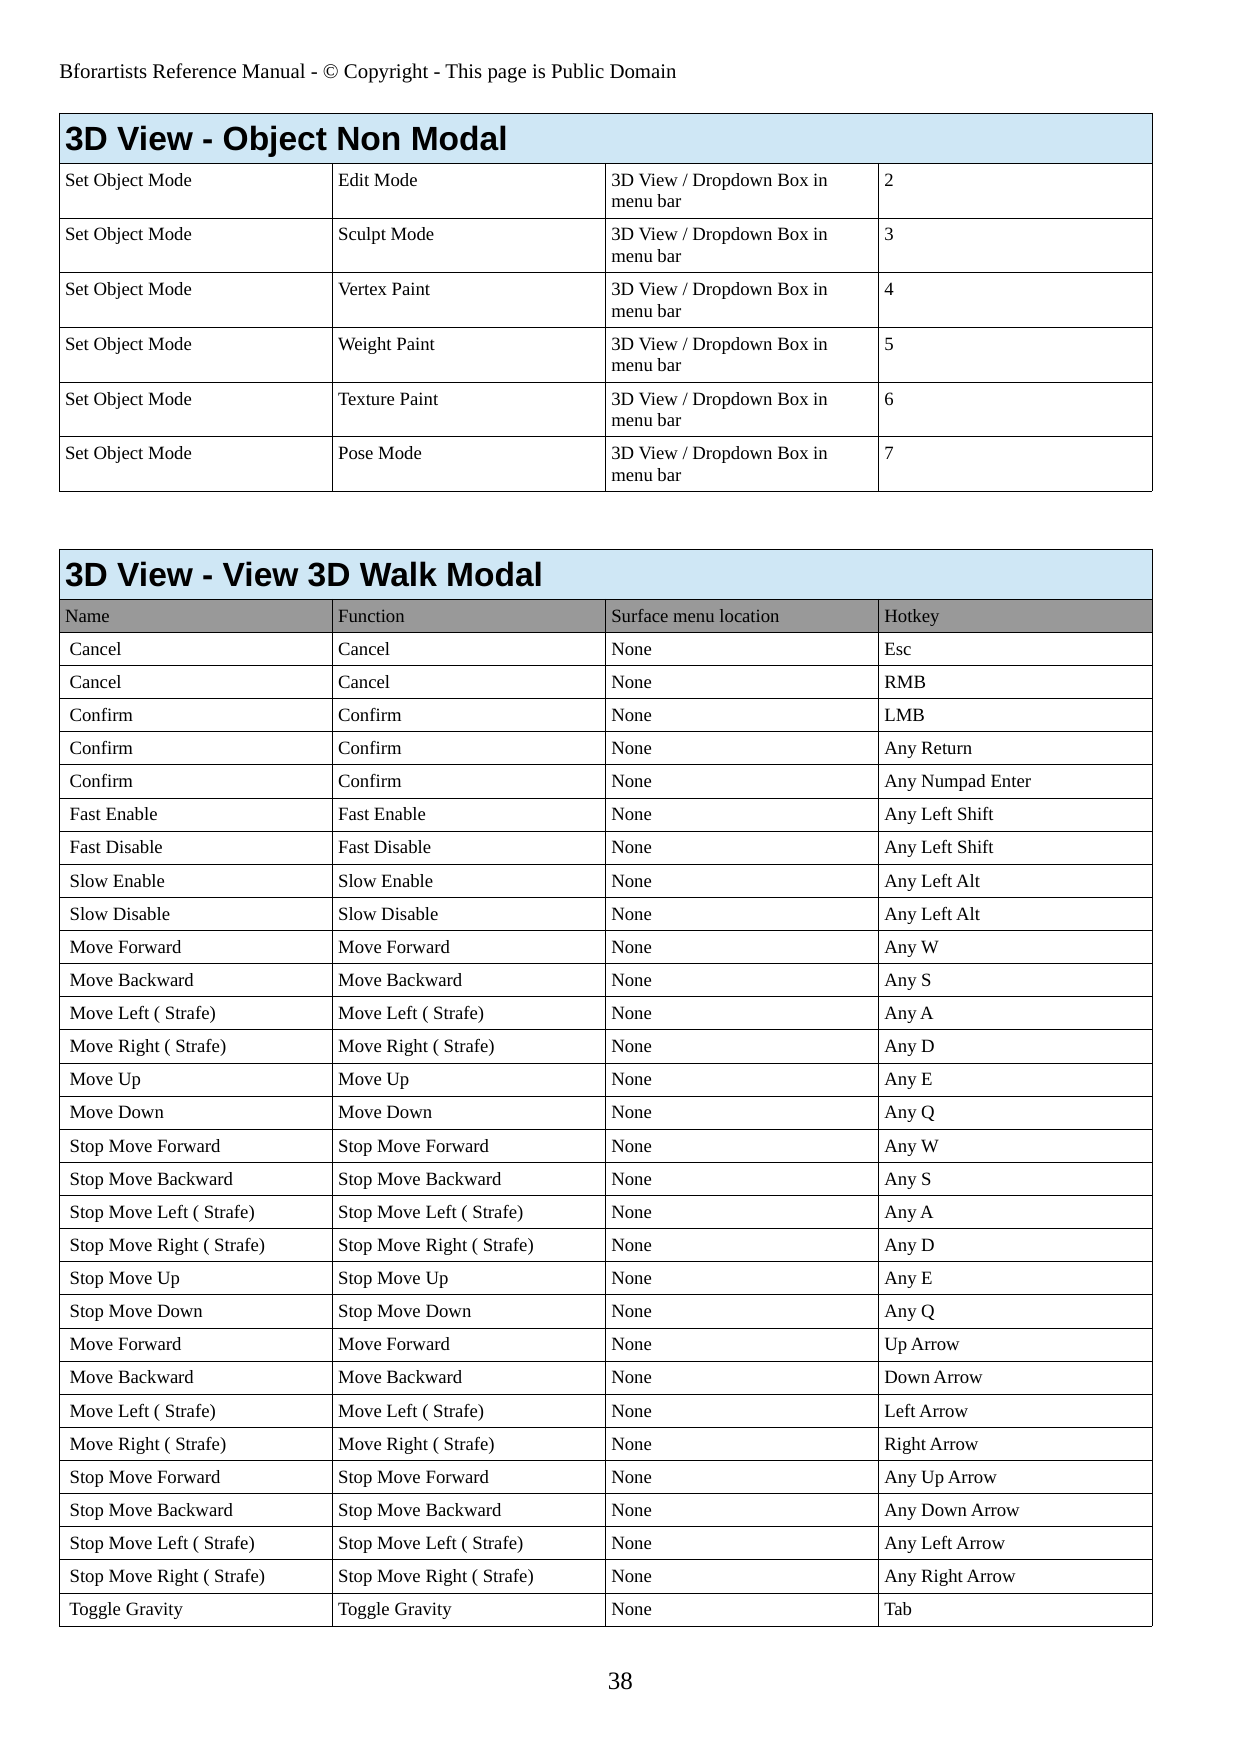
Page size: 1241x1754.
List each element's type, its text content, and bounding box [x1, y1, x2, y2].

table_cell None [606, 1362, 878, 1394]
table_cell Toggle Gravity [60, 1594, 332, 1626]
table_cell Up Arrow [879, 1329, 1152, 1361]
table_cell Down Arrow [879, 1362, 1152, 1394]
table_cell None [606, 1295, 878, 1327]
table_cell Sculpt Mode [333, 219, 605, 272]
table_cell Set Object Mode [60, 437, 332, 491]
table_cell Stop Move Right ( Strafe) [333, 1229, 605, 1261]
table_cell LMB [879, 699, 1152, 731]
table_cell Move Backward [60, 964, 332, 996]
table_cell Stop Move Right ( Strafe) [60, 1560, 332, 1592]
table_cell Any Down Arrow [879, 1494, 1152, 1526]
table_cell Vertex Paint [333, 273, 605, 327]
table_cell Move Backward [333, 1362, 605, 1394]
table_cell Stop Move Down [60, 1295, 332, 1327]
table_cell Hotkey [879, 600, 1152, 632]
table_cell Move Forward [60, 1329, 332, 1361]
table_cell Cancel [60, 666, 332, 698]
table_cell Any W [879, 931, 1152, 963]
table_cell Pose Mode [333, 437, 605, 491]
table_cell Slow Disable [60, 898, 332, 930]
table_cell Stop Move Forward [60, 1130, 332, 1162]
table_cell None [606, 931, 878, 963]
table_cell Slow Enable [60, 865, 332, 897]
table_cell 4 [879, 273, 1152, 327]
table_cell Move Right ( Strafe) [333, 1030, 605, 1062]
table_cell Move Forward [333, 931, 605, 963]
table_cell None [606, 1395, 878, 1427]
table_cell None [606, 1229, 878, 1261]
table_cell Any Up Arrow [879, 1461, 1152, 1493]
table_cell Right Arrow [879, 1428, 1152, 1460]
table_cell Function [333, 600, 605, 632]
table_cell Set Object Mode [60, 273, 332, 327]
table_cell Stop Move Left ( Strafe) [60, 1527, 332, 1559]
table_cell Move Left ( Strafe) [333, 1395, 605, 1427]
table_cell Cancel [60, 633, 332, 665]
table_cell Move Backward [333, 964, 605, 996]
table_cell Confirm [60, 765, 332, 797]
table_cell None [606, 1064, 878, 1096]
table_cell Confirm [333, 765, 605, 797]
table_cell Stop Move Forward [333, 1130, 605, 1162]
table_cell None [606, 1428, 878, 1460]
table_cell Move Forward [60, 931, 332, 963]
table_cell Any S [879, 1163, 1152, 1195]
table_cell None [606, 1030, 878, 1062]
table_cell Stop Move Backward [60, 1163, 332, 1195]
table_cell None [606, 1196, 878, 1228]
table_cell RMB [879, 666, 1152, 698]
table_cell Move Left ( Strafe) [60, 1395, 332, 1427]
table_cell Move Right ( Strafe) [60, 1428, 332, 1460]
table_cell Stop Move Right ( Strafe) [333, 1560, 605, 1592]
table_cell Surface menu location [606, 600, 878, 632]
table_cell Stop Move Forward [333, 1461, 605, 1493]
table_cell None [606, 865, 878, 897]
table_cell None [606, 1494, 878, 1526]
table_cell None [606, 765, 878, 797]
table_cell Slow Disable [333, 898, 605, 930]
table_cell Edit Mode [333, 164, 605, 217]
table_cell None [606, 666, 878, 698]
table_cell Set Object Mode [60, 383, 332, 436]
table_cell Stop Move Up [60, 1262, 332, 1294]
table_cell Set Object Mode [60, 328, 332, 382]
table_cell Stop Move Left ( Strafe) [60, 1196, 332, 1228]
table_cell Confirm [333, 732, 605, 764]
table_cell None [606, 1097, 878, 1129]
table_cell Stop Move Forward [60, 1461, 332, 1493]
table_cell Move Left ( Strafe) [60, 997, 332, 1029]
table_cell None [606, 1262, 878, 1294]
table_cell Any Q [879, 1295, 1152, 1327]
table_cell Any Left Arrow [879, 1527, 1152, 1559]
table_cell Move Right ( Strafe) [60, 1030, 332, 1062]
table_cell Move Right ( Strafe) [333, 1428, 605, 1460]
table_cell 3D View / Dropdown Box in menu bar [606, 164, 878, 217]
table_cell Move Backward [60, 1362, 332, 1394]
table_cell Confirm [333, 699, 605, 731]
table_cell 5 [879, 328, 1152, 382]
table_cell Any D [879, 1030, 1152, 1062]
table_cell None [606, 1163, 878, 1195]
table_cell None [606, 898, 878, 930]
table_cell None [606, 1594, 878, 1626]
table_cell None [606, 832, 878, 864]
table_cell Move Forward [333, 1329, 605, 1361]
table_cell None [606, 1329, 878, 1361]
table_cell Any A [879, 1196, 1152, 1228]
table_cell Any Left Shift [879, 799, 1152, 831]
table_cell Cancel [333, 633, 605, 665]
table_cell 6 [879, 383, 1152, 436]
table_cell Left Arrow [879, 1395, 1152, 1427]
table_cell Any W [879, 1130, 1152, 1162]
table_cell Any E [879, 1064, 1152, 1096]
table_cell Any Left Alt [879, 898, 1152, 930]
table_cell Any Return [879, 732, 1152, 764]
table_cell Stop Move Backward [60, 1494, 332, 1526]
table_cell Any Left Alt [879, 865, 1152, 897]
table_cell Fast Disable [333, 832, 605, 864]
table_cell Tab [879, 1594, 1152, 1626]
table_cell 3D View / Dropdown Box in menu bar [606, 437, 878, 491]
table_cell Any E [879, 1262, 1152, 1294]
table_cell Stop Move Backward [333, 1494, 605, 1526]
table_cell Confirm [60, 699, 332, 731]
table_cell None [606, 1461, 878, 1493]
table_cell None [606, 1527, 878, 1559]
table_cell Stop Move Left ( Strafe) [333, 1196, 605, 1228]
table_cell Stop Move Backward [333, 1163, 605, 1195]
table_cell 2 [879, 164, 1152, 217]
table_cell 7 [879, 437, 1152, 491]
table_cell 3 [879, 219, 1152, 272]
table_cell None [606, 964, 878, 996]
table_cell Any Left Shift [879, 832, 1152, 864]
table_cell None [606, 1560, 878, 1592]
table_cell Any Numpad Enter [879, 765, 1152, 797]
table_cell 3D View / Dropdown Box in menu bar [606, 219, 878, 272]
table_cell 3D View / Dropdown Box in menu bar [606, 383, 878, 436]
table_cell 3D View / Dropdown Box in menu bar [606, 273, 878, 327]
table_header 3D View - Object Non Modal [60, 114, 1152, 163]
table_cell Fast Enable [60, 799, 332, 831]
table_cell Set Object Mode [60, 164, 332, 217]
table_header 3D View - View 3D Walk Modal [60, 550, 1152, 599]
table_cell Move Down [60, 1097, 332, 1129]
table_cell Stop Move Left ( Strafe) [333, 1527, 605, 1559]
table_cell None [606, 633, 878, 665]
table_cell None [606, 997, 878, 1029]
table_cell Name [60, 600, 332, 632]
table_cell Move Up [333, 1064, 605, 1096]
table_cell Any S [879, 964, 1152, 996]
table_cell Set Object Mode [60, 219, 332, 272]
table_cell Fast Enable [333, 799, 605, 831]
table_cell None [606, 799, 878, 831]
table_cell Move Left ( Strafe) [333, 997, 605, 1029]
table_cell Move Up [60, 1064, 332, 1096]
table_cell Slow Enable [333, 865, 605, 897]
table_cell None [606, 732, 878, 764]
table_cell Confirm [60, 732, 332, 764]
table_cell Stop Move Right ( Strafe) [60, 1229, 332, 1261]
table_cell Toggle Gravity [333, 1594, 605, 1626]
table_cell Weight Paint [333, 328, 605, 382]
table_cell None [606, 699, 878, 731]
table_cell Any Right Arrow [879, 1560, 1152, 1592]
table_cell Cancel [333, 666, 605, 698]
table_cell Esc [879, 633, 1152, 665]
table_cell Any A [879, 997, 1152, 1029]
table_cell Move Down [333, 1097, 605, 1129]
table_cell Fast Disable [60, 832, 332, 864]
table_cell Any Q [879, 1097, 1152, 1129]
table_cell None [606, 1130, 878, 1162]
table_cell Texture Paint [333, 383, 605, 436]
table_cell Any D [879, 1229, 1152, 1261]
table_cell 3D View / Dropdown Box in menu bar [606, 328, 878, 382]
table_cell Stop Move Down [333, 1295, 605, 1327]
table_cell Stop Move Up [333, 1262, 605, 1294]
